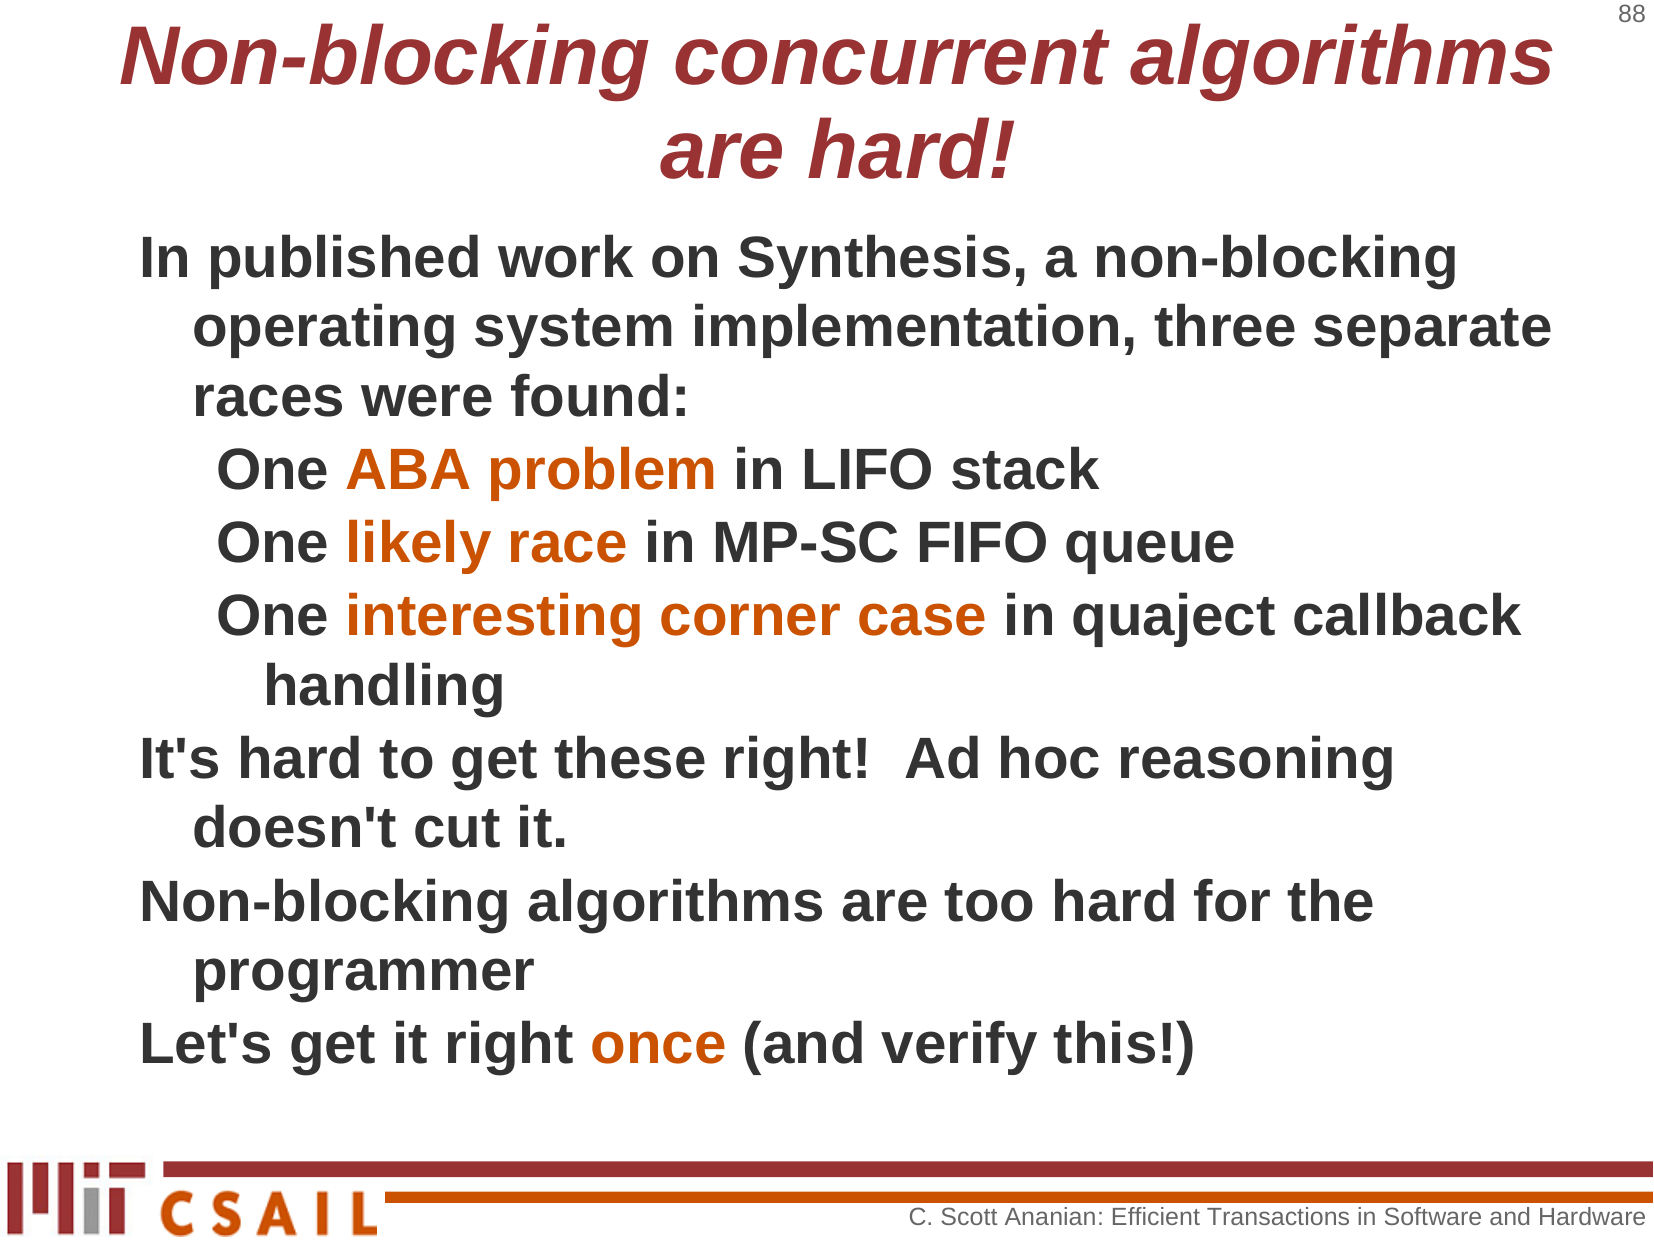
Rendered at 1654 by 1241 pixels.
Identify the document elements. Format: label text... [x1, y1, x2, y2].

list In published work on Synthesis, a non-blocking operating system implementation, three separate races were found: One ABA problem in LIFO stack One likely race in MP-SC FIFO queue One interesting corner case in quaject callback handling It's hard to get these right! Ad hoc reasoning doesn't cut it. Non-blocking algorithms are too hard for the programmer Let's get it right once (and verify this!) [121, 220, 1561, 1133]
title Non-blocking concurrent algorithms are hard! [119, 0, 1573, 211]
picture [0, 1155, 377, 1237]
